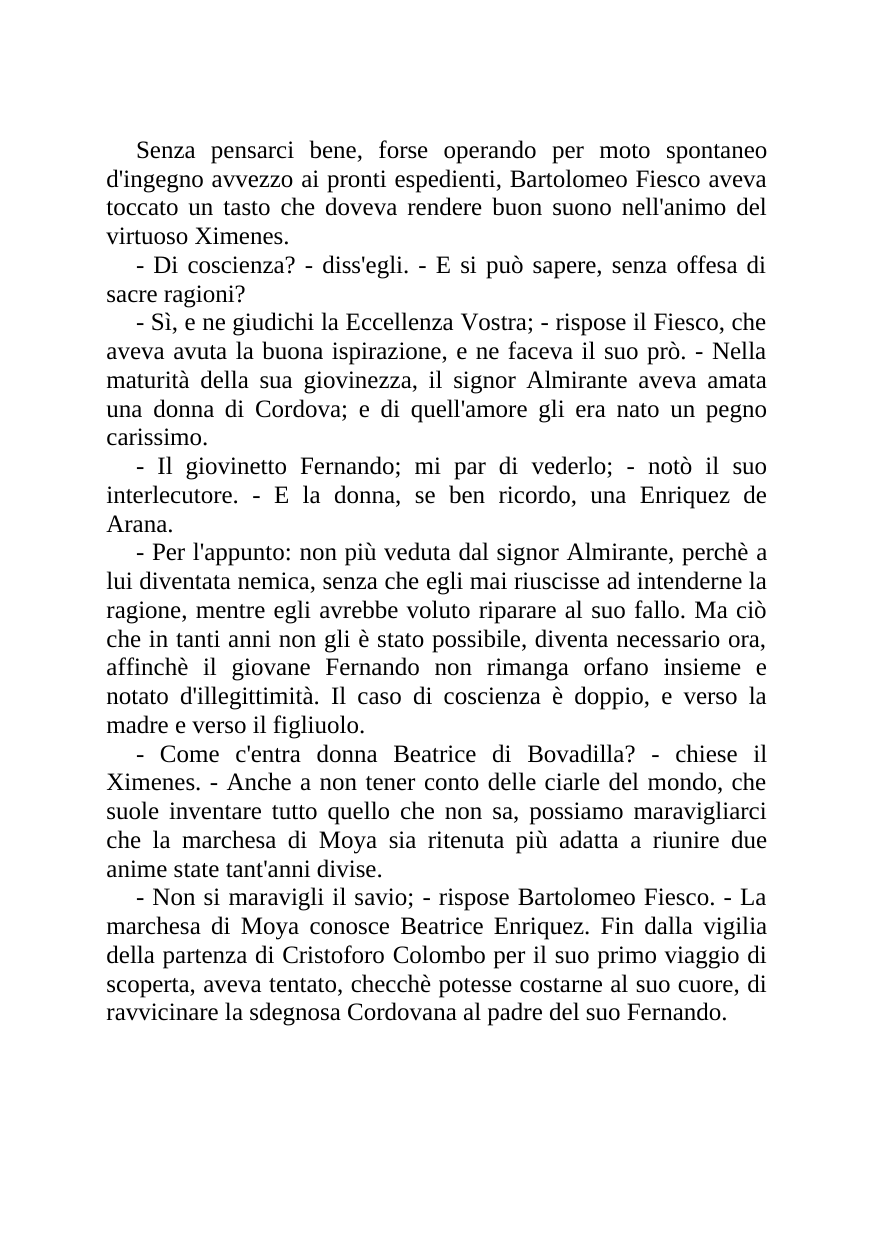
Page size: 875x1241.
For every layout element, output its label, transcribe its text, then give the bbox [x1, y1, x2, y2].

text - Il giovinetto Fernando; mi par di vederlo; - notò il suo interlecutore. - E la donna, se ben ricordo, una Enriquez de Arana. [106, 451, 768, 537]
text Senza pensarci bene, forse operando per moto spontaneo d'ingegno avvezzo ai pronti espedienti, Bartolomeo Fiesco aveva toccato un tasto che doveva rendere buon suono nell'animo del virtuoso Ximenes. [106, 135, 768, 250]
text - Di coscienza? - diss'egli. - E si può sapere, senza offesa di sacre ragioni? [106, 250, 768, 307]
text - Come c'entra donna Beatrice di Bovadilla? - chiese il Ximenes. - Anche a non tener conto delle ciarle del mondo, che suole inventare tutto quello che non sa, possiamo maravigliarci che la marchesa di Moya sia ritenuta più adatta a riunire due anime state tant'anni divise. [106, 739, 768, 882]
text - Per l'appunto: non più veduta dal signor Almirante, perchè a lui diventata nemica, senza che egli mai riuscisse ad intenderne la ragione, mentre egli avrebbe voluto riparare al suo fallo. Ma ciò che in tanti anni non gli è stato possibile, diventa necessario ora, affinchè il giovane Fernando non rimanga orfano insieme e notato d'illegittimità. Il caso di coscienza è doppio, e verso la madre e verso il figliuolo. [106, 537, 768, 739]
text - Sì, e ne giudichi la Eccellenza Vostra; - rispose il Fiesco, che aveva avuta la buona ispirazione, e ne faceva il suo prò. - Nella maturità della sua giovinezza, il signor Almirante aveva amata una donna di Cordova; e di quell'amore gli era nato un pegno carissimo. [106, 307, 768, 451]
text - Non si maravigli il savio; - rispose Bartolomeo Fiesco. - La marchesa di Moya conosce Beatrice Enriquez. Fin dalla vigilia della partenza di Cristoforo Colombo per il suo primo viaggio di scoperta, aveva tentato, checchè potesse costarne al suo cuore, di ravvicinare la sdegnosa Cordovana al padre del suo Fernando. [106, 882, 768, 1026]
